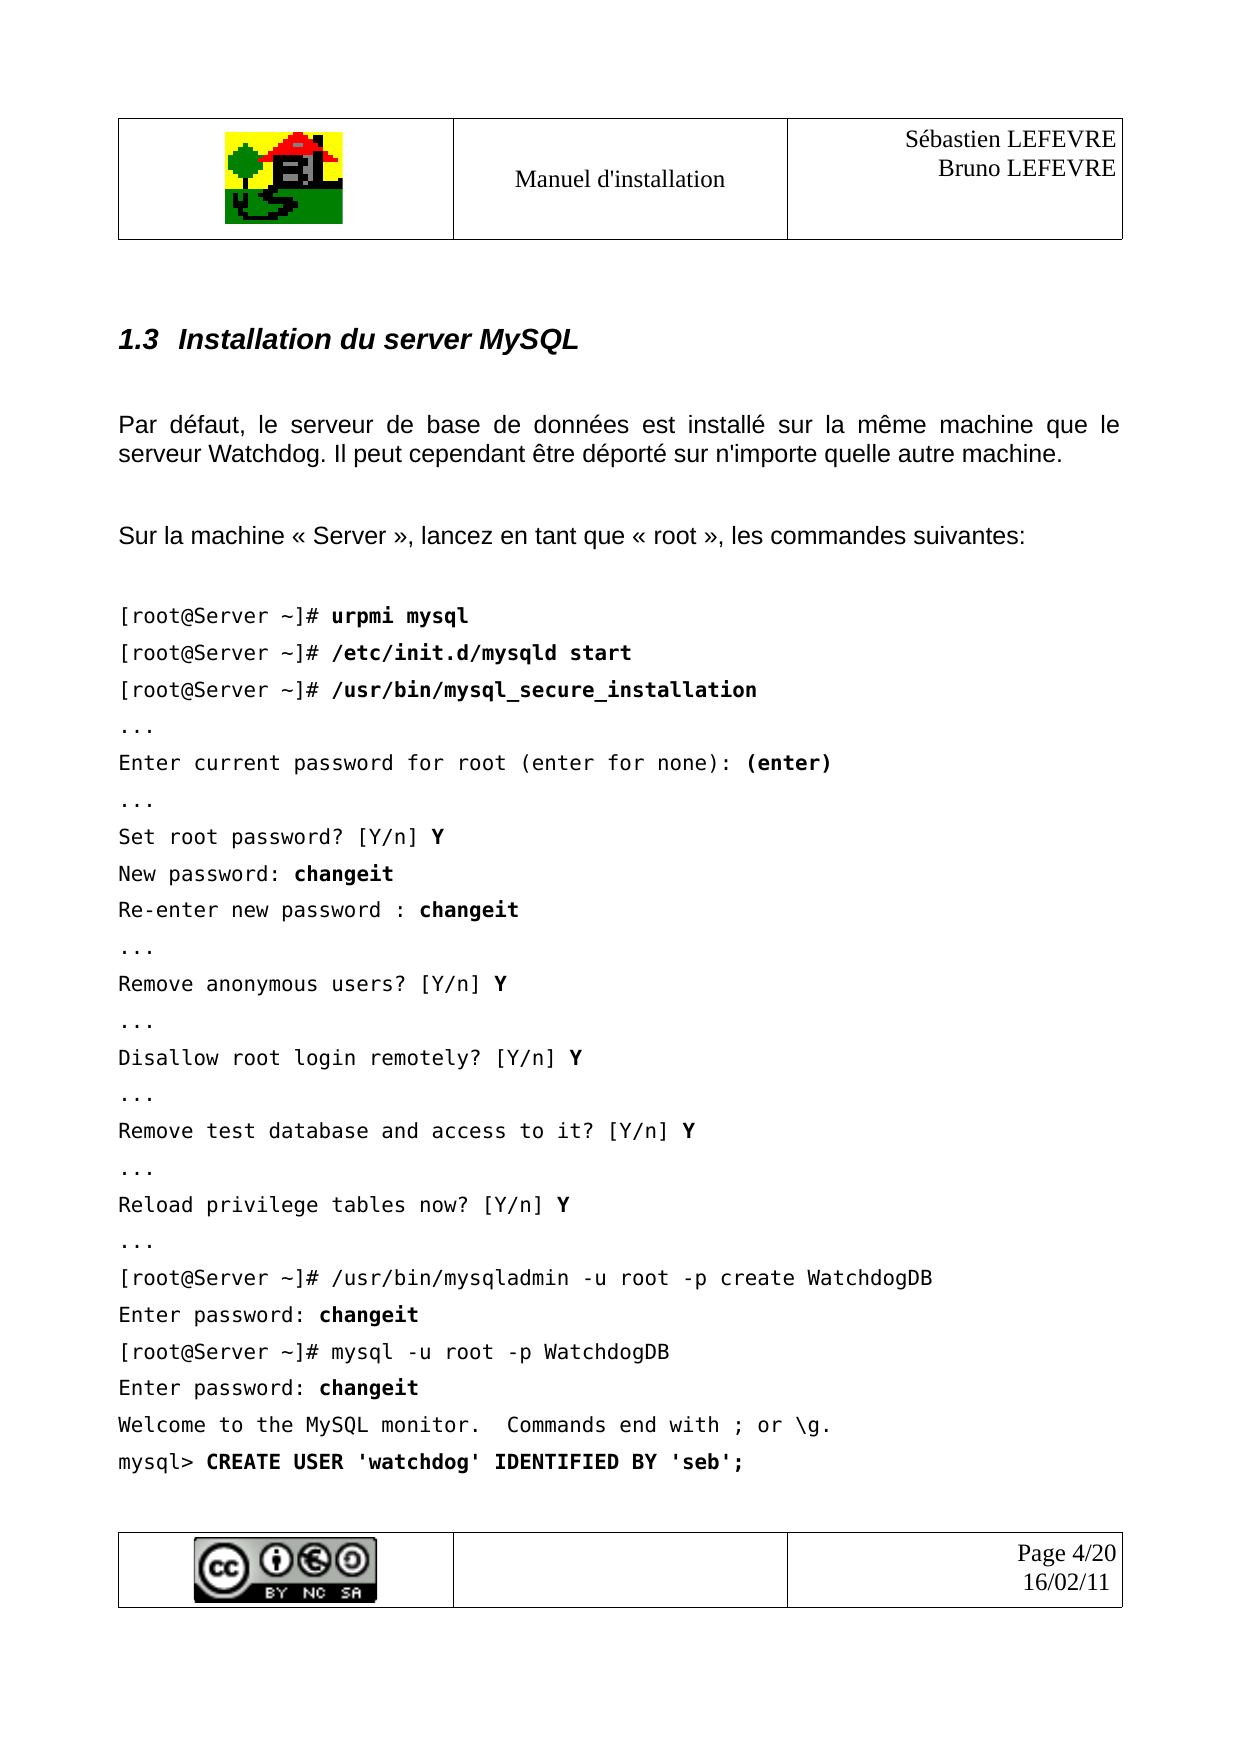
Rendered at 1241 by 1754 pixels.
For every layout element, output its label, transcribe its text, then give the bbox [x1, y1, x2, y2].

picture [193, 1537, 378, 1603]
text [root@Server ~]# urpmi mysql [118, 604, 1122, 628]
text Par défaut, le serveur de base de données est installé sur la même machine que le serveur Watchdog. Il peut cependant être déporté sur n'importe quelle autre machine. [118, 410, 1122, 468]
text Reload privilege tables now? [Y/n] Y [118, 1193, 1122, 1217]
text Sur la machine « Server », lancez en tant que « root », les commandes suivantes: [118, 521, 1122, 550]
text ... [118, 1229, 1122, 1254]
text Remove test database and access to it? [Y/n] Y [118, 1119, 1122, 1143]
text Welcome to the MySQL monitor. Commands end with ; or \g. [118, 1413, 1122, 1437]
text ... [118, 714, 1122, 739]
text Remove anonymous users? [Y/n] Y [118, 972, 1122, 996]
text Enter current password for root (enter for none): (enter) [118, 751, 1122, 776]
subtitle Installation du server MySQL [118, 322, 1122, 356]
text mysql> CREATE USER 'watchdog' IDENTIFIED BY 'seb'; [118, 1450, 1122, 1474]
text Re-enter new password : changeit [118, 898, 1122, 923]
text [root@Server ~]# /usr/bin/mysql_secure_installation [118, 678, 1122, 702]
text Enter password: changeit [118, 1303, 1122, 1327]
picture [225, 132, 343, 224]
text ... [118, 1156, 1122, 1180]
text ... [118, 788, 1122, 812]
text ... [118, 935, 1122, 959]
text Enter password: changeit [118, 1376, 1122, 1401]
text Set root password? [Y/n] Y [118, 825, 1122, 849]
text [root@Server ~]# /usr/bin/mysqladmin -u root -p create WatchdogDB [118, 1266, 1122, 1290]
text [root@Server ~]# mysql -u root -p WatchdogDB [118, 1340, 1122, 1364]
text New password: changeit [118, 862, 1122, 886]
text ... [118, 1009, 1122, 1033]
text ... [118, 1082, 1122, 1107]
text Disallow root login remotely? [Y/n] Y [118, 1046, 1122, 1070]
text [root@Server ~]# /etc/init.d/mysqld start [118, 641, 1122, 665]
